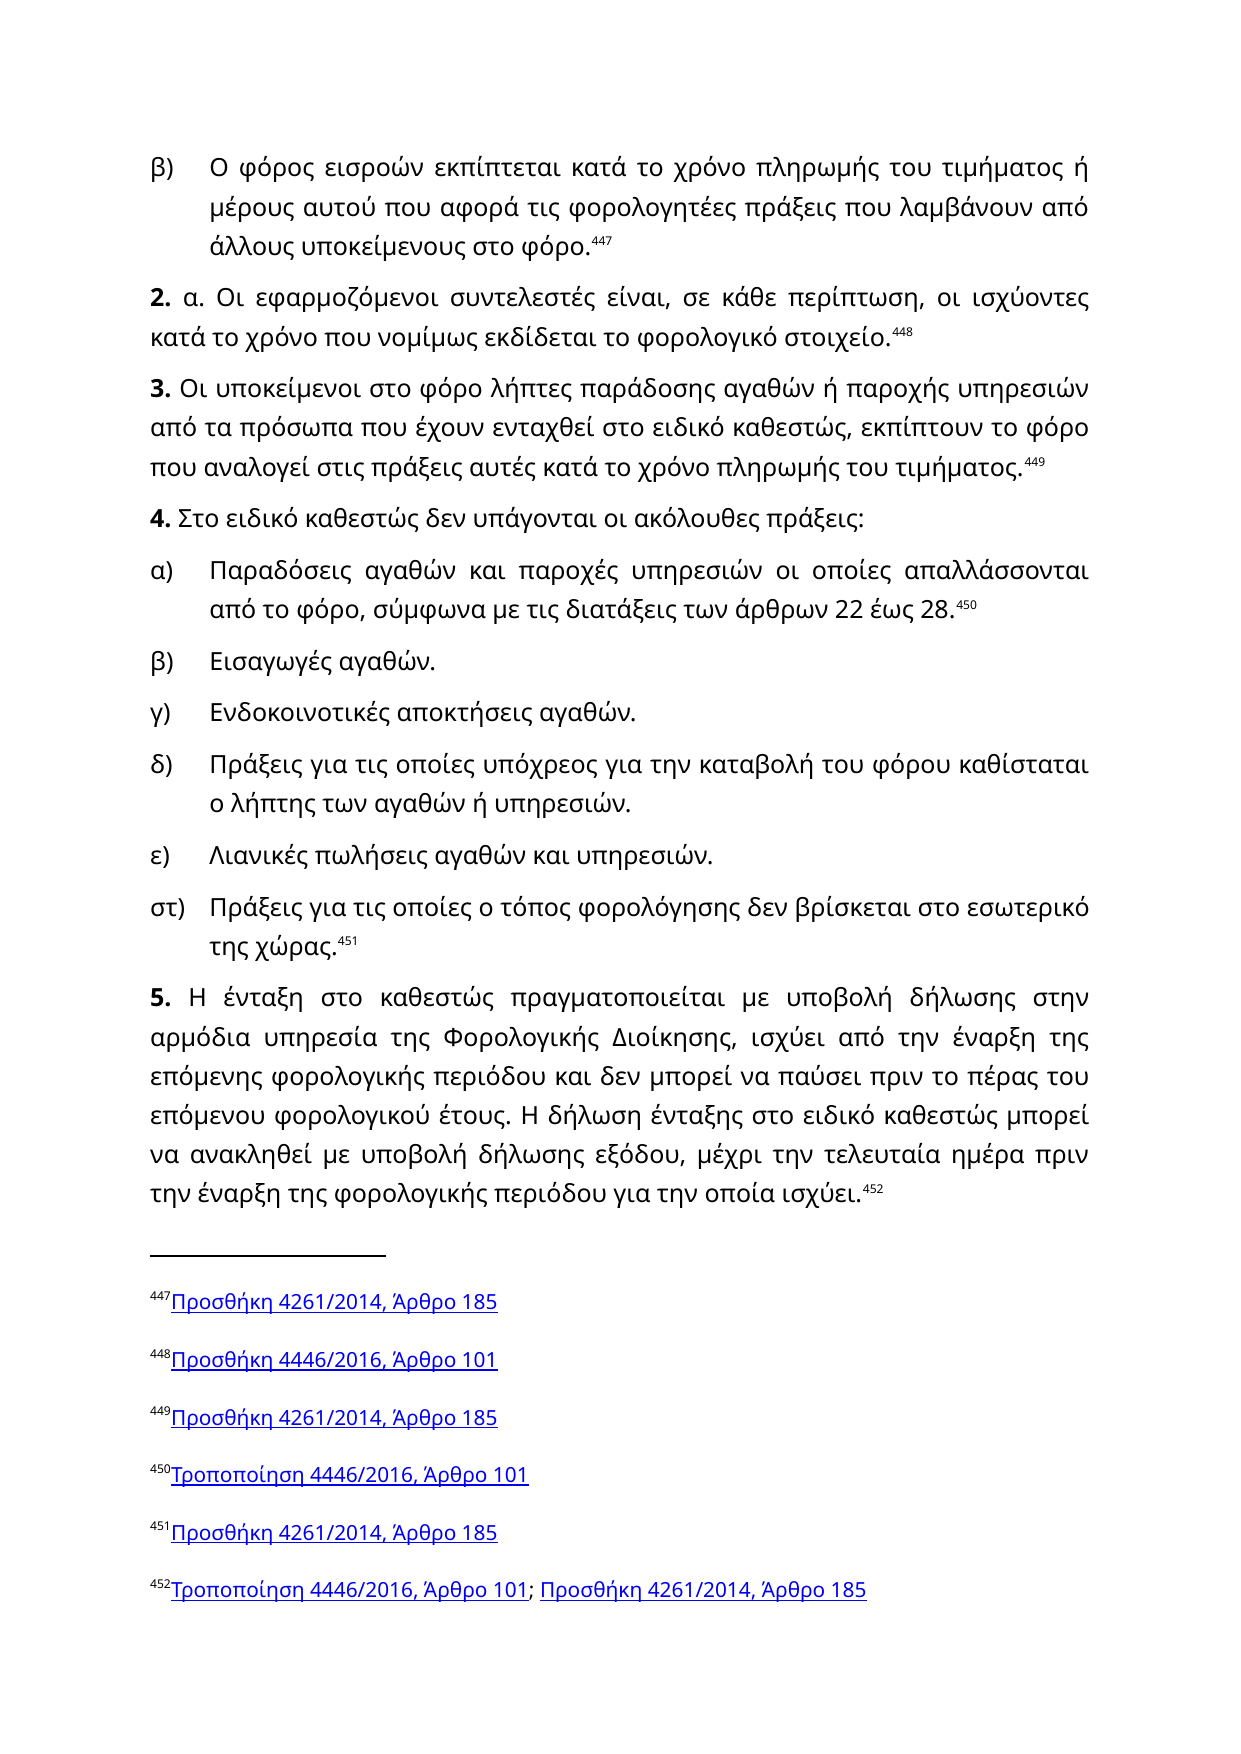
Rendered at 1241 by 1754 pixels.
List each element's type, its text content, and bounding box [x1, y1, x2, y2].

text Τροποποίηση 4446/2016, Άρθρο 101 [150, 1460, 1090, 1489]
list β) Ο φόρος εισροών εκπίπτεται κατά το χρόνο πληρωμής του τιμήματος ή μέρους αυτού που αφορά τις φορολογητέες πράξεις που λαμβάνουν από άλλους υποκείμενους στο φόρο. [150, 150, 1090, 262]
text Προσθήκη 4261/2014, Άρθρο 185 [150, 1403, 1090, 1431]
list γ) Ενδοκοινοτικές αποκτήσεις αγαθών. [150, 695, 1090, 729]
text Προσθήκη 4446/2016, Άρθρο 101 [150, 1345, 1090, 1373]
text 4. Στο ειδικό καθεστώς δεν υπάγονται οι ακόλουθες πράξεις: [150, 501, 1090, 535]
text Προσθήκη 4261/2014, Άρθρο 185 [150, 1518, 1090, 1546]
list ε) Λιανικές πωλήσεις αγαθών και υπηρεσιών. [150, 837, 1090, 872]
text Προσθήκη 4261/2014, Άρθρο 185 [150, 1287, 1090, 1316]
text Τροποποίηση 4446/2016, Άρθρο 101; Προσθήκη 4261/2014, Άρθρο 185 [150, 1576, 1090, 1604]
list στ) Πράξεις για τις οποίες ο τόπος φορολόγησης δεν βρίσκεται στο εσωτερικό της χώρας. [150, 889, 1090, 962]
text 5. Η ένταξη στο καθεστώς πραγματοποιείται με υποβολή δήλωσης στην αρμόδια υπηρεσία της Φορολογικής Διοίκησης, ισχύει από την έναρξη της επόμενης φορολογικής περιόδου και δεν μπορεί να παύσει πριν το πέρας του επόμενου φορολογικού έτους. Η δήλωση ένταξης στο ειδικό καθεστώς μπορεί να ανακληθεί με υποβολή δήλωσης εξόδου, μέχρι την τελευταία ημέρα πριν την έναρξη της φορολογικής περιόδου για την οποία ισχύει. [150, 980, 1090, 1210]
list β) Εισαγωγές αγαθών. [150, 643, 1090, 677]
text 3. Οι υποκείμενοι στο φόρο λήπτες παράδοσης αγαθών ή παροχής υπηρεσιών από τα πρόσωπα που έχουν ενταχθεί στο ειδικό καθεστώς, εκπίπτουν το φόρο που αναλογεί στις πράξεις αυτές κατά το χρόνο πληρωμής του τιμήματος. [150, 371, 1090, 483]
list δ) Πράξεις για τις οποίες υπόχρεος για την καταβολή του φόρου καθίσταται ο λήπτης των αγαθών ή υπηρεσιών. [150, 747, 1090, 820]
list α) Παραδόσεις αγαθών και παροχές υπηρεσιών οι οποίες απαλλάσσονται από το φόρο, σύμφωνα με τις διατάξεις των άρθρων 22 έως 28. [150, 552, 1090, 626]
text 2. α. Οι εφαρμοζόμενοι συντελεστές είναι, σε κάθε περίπτωση, οι ισχύοντες κατά το χρόνο που νομίμως εκδίδεται το φορολογικό στοιχείο. [150, 280, 1090, 353]
